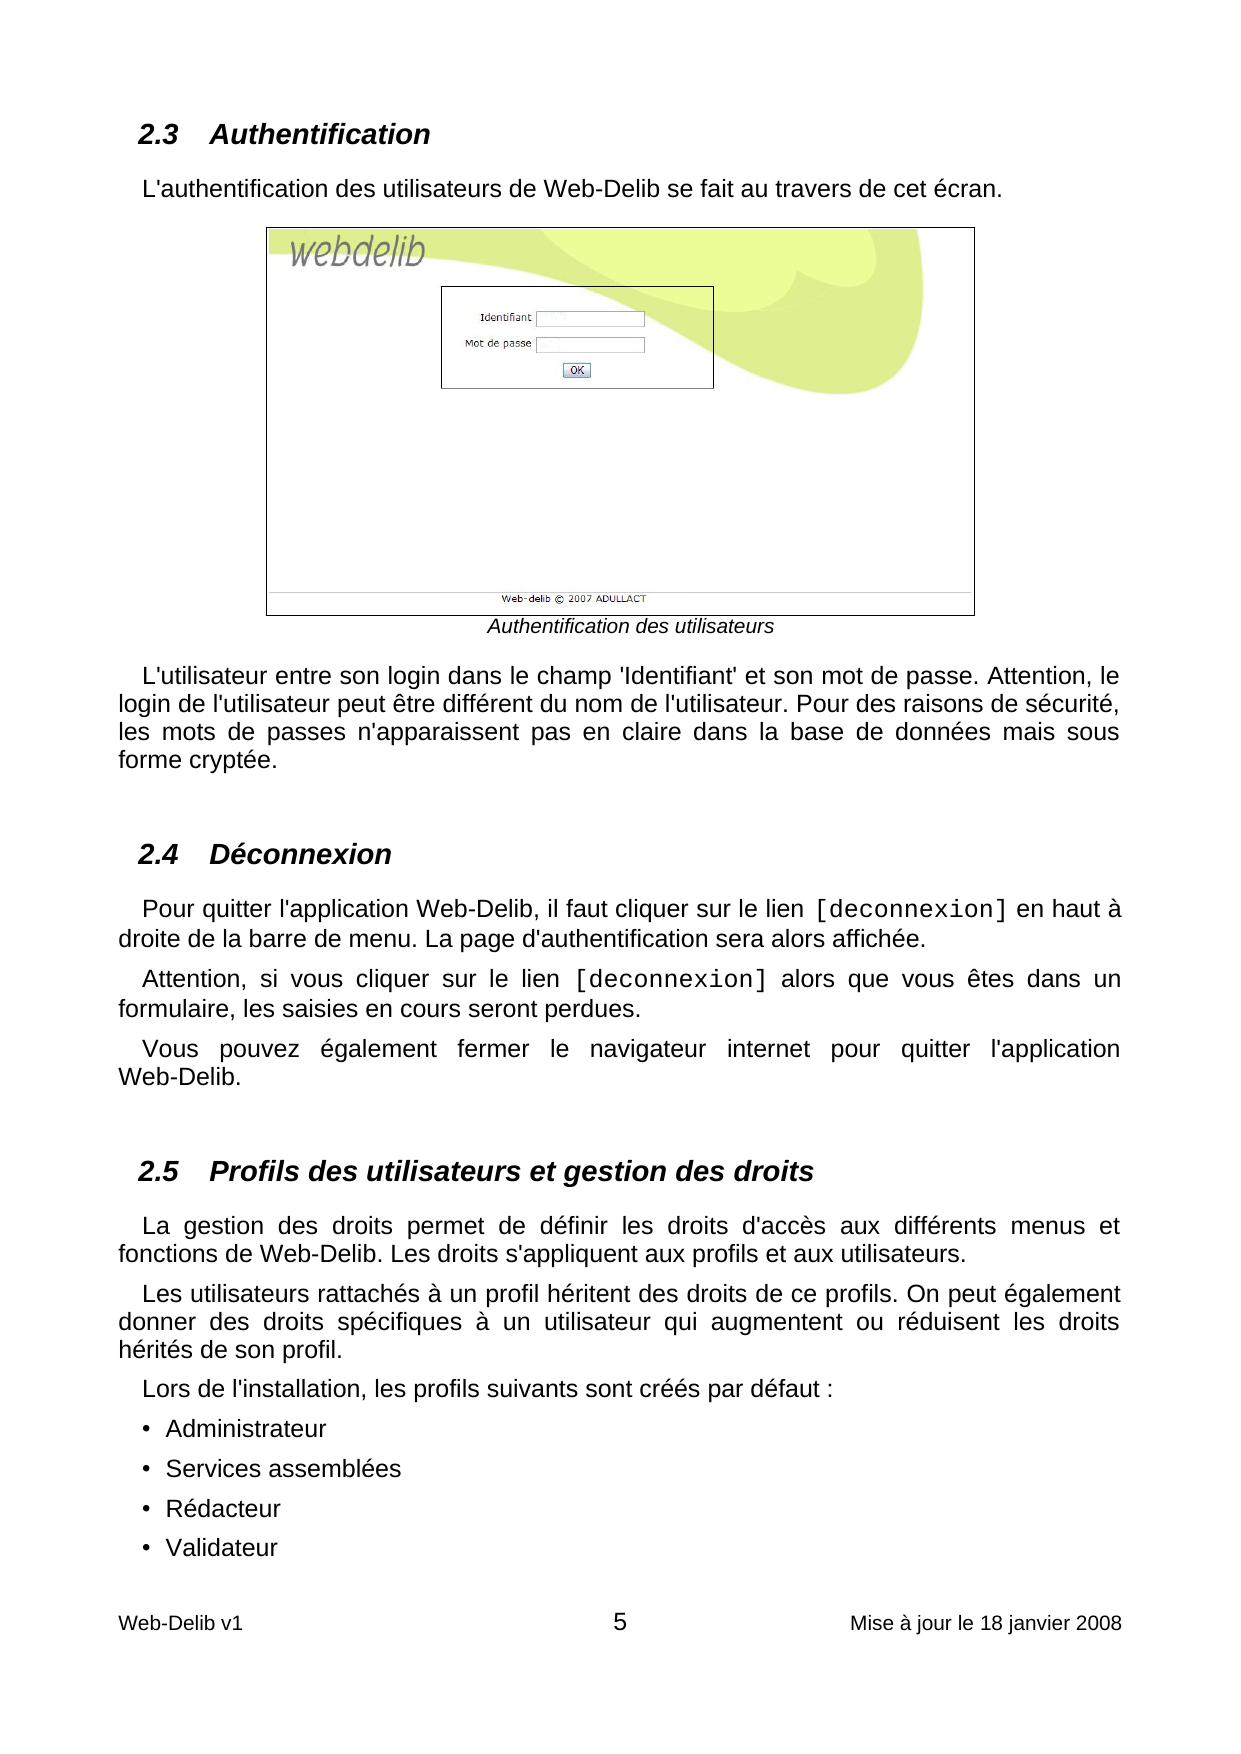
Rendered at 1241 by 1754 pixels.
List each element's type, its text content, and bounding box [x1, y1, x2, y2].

text Attention, si vous cliquer sur le lien [deconnexion] alors que vous êtes dans un formulaire, les saisies en cours seront perdues. [118, 965, 1122, 1023]
text Les utilisateurs rattachés à un profil héritent des droits de ce profils. On peut également donner des droits spécifiques à un utilisateur qui augmentent ou réduisent les droits hérités de son profil. [118, 1280, 1122, 1363]
subtitle Authentification [118, 118, 1122, 151]
text Lors de l'installation, les profils suivants sont créés par défaut : [118, 1375, 1122, 1403]
list Services assemblées [118, 1455, 1122, 1483]
text La gestion des droits permet de définir les droits d'accès aux différents menus et fonctions de Web-Delib. Les droits s'appliquent aux profils et aux utilisateurs. [118, 1212, 1122, 1268]
text Authentification des utilisateurs [118, 215, 1122, 638]
subtitle Profils des utilisateurs et gestion des droits [118, 1155, 1122, 1188]
subtitle Déconnexion [118, 838, 1122, 871]
picture [268, 229, 972, 612]
text L'authentification des utilisateurs de Web-Delib se fait au travers de cet écran. [118, 175, 1122, 203]
list Rédacteur [118, 1494, 1122, 1522]
text Vous pouvez également fermer le navigateur internet pour quitter l'application Web‑Delib. [118, 1035, 1122, 1091]
list Validateur [118, 1534, 1122, 1562]
text L'utilisateur entre son login dans le champ 'Identifiant' et son mot de passe. Attention, le login de l'utilisateur peut être différent du nom de l'utilisateur. Pour des raisons de sécurité, les mots de passes n'apparaissent pas en claire dans la base de données mais sous forme cryptée. [118, 662, 1122, 773]
text Pour quitter l'application Web-Delib, il faut cliquer sur le lien [deconnexion] en haut à droite de la barre de menu. La page d'authentification sera alors affichée. [118, 895, 1122, 953]
list Administrateur [118, 1415, 1122, 1443]
